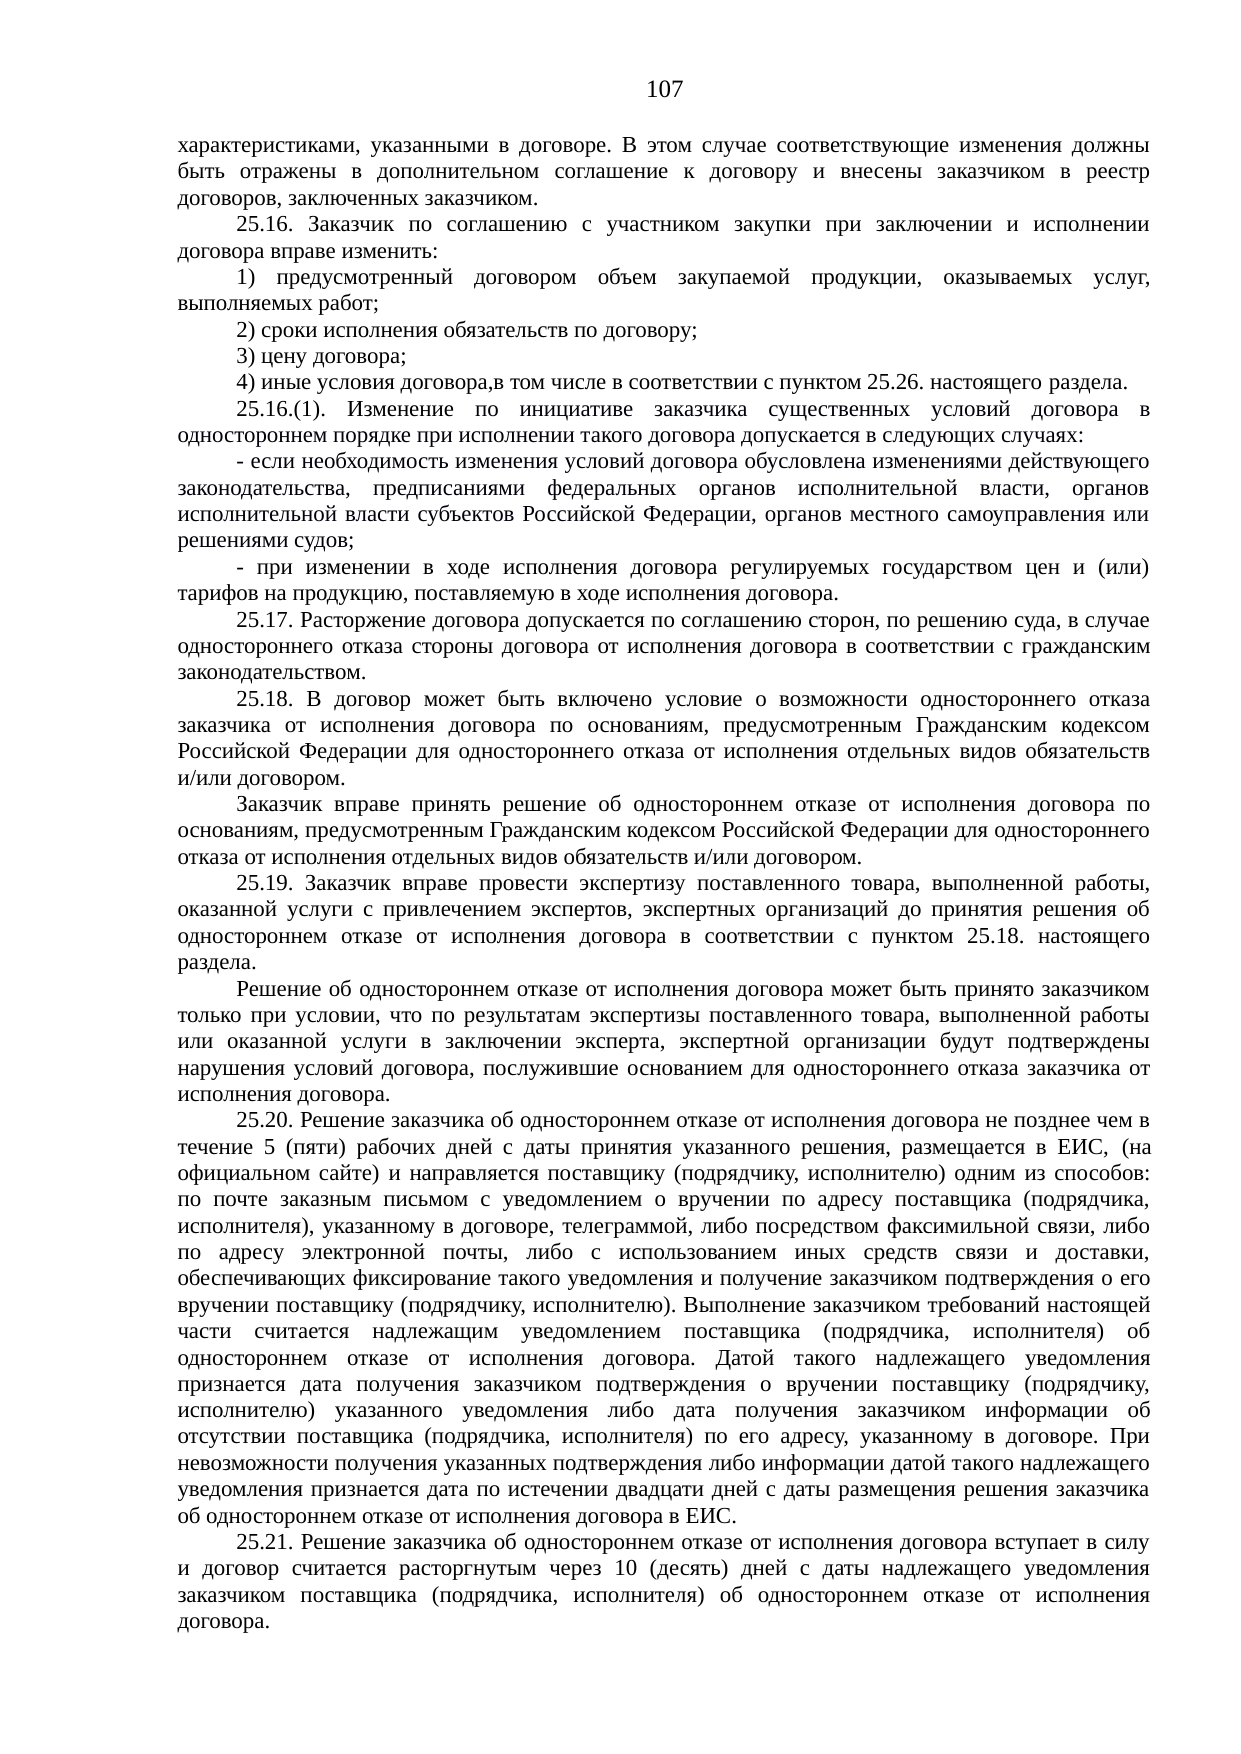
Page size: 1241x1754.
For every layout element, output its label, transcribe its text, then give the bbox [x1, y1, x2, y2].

text - если необходимость изменения условий договора обусловлена изменениями действующего законодательства, предписаниями федеральных органов исполнительной власти, органов исполнительной власти субъектов Российской Федерации, органов местного самоуправления или решениями судов; [177, 447, 1151, 553]
text 1) предусмотренный договором объем закупаемой продукции, оказываемых услуг, выполняемых работ; [177, 263, 1152, 316]
text 25.20. Решение заказчика об одностороннем отказе от исполнения договора не позднее чем в течение 5 (пяти) рабочих дней с даты принятия указанного решения, размещается в ЕИС, (на официальном сайте) и направляется поставщику (подрядчику, исполнителю) одним из способов: по почте заказным письмом с уведомлением о вручении по адресу поставщика (подрядчика, исполнителя), указанному в договоре, телеграммой, либо посредством факсимильной связи, либо по адресу электронной почты, либо с использованием иных средств связи и доставки, обеспечивающих фиксирование такого уведомления и получение заказчиком подтверждения о его вручении поставщику (подрядчику, исполнителю). Выполнение заказчиком требований настоящей части считается надлежащим уведомлением поставщика (подрядчика, исполнителя) об одностороннем отказе от исполнения договора. Датой такого надлежащего уведомления признается дата получения заказчиком подтверждения о вручении поставщику (подрядчику, исполнителю) указанного уведомления либо дата получения заказчиком информации об отсутствии поставщика (подрядчика, исполнителя) по его адресу, указанному в договоре. При невозможности получения указанных подтверждения либо информации датой такого надлежащего уведомления признается дата по истечении двадцати дней с даты размещения решения заказчика об одностороннем отказе от исполнения договора в ЕИС. [177, 1106, 1152, 1528]
text 25.17. Расторжение договора допускается по соглашению сторон, по решению суда, в случае одностороннего отказа стороны договора от исполнения договора в соответствии с гражданским законодательством. [177, 606, 1152, 685]
text - при изменении в ходе исполнения договора регулируемых государством цен и (или) тарифов на продукцию, поставляемую в ходе исполнения договора. [177, 553, 1151, 606]
text 25.21. Решение заказчика об одностороннем отказе от исполнения договора вступает в силу и договор считается расторгнутым через 10 (десять) дней с даты надлежащего уведомления заказчиком поставщика (подрядчика, исполнителя) об одностороннем отказе от исполнения договора. [177, 1528, 1152, 1633]
text 25.18. В договор может быть включено условие о возможности одностороннего отказа заказчика от исполнения договора по основаниям, предусмотренным Гражданским кодексом Российской Федерации для одностороннего отказа от исполнения отдельных видов обязательств и/или договором. [177, 685, 1152, 790]
text 4) иные условия договора,в том числе в соответствии с пунктом 25.26. настоящего раздела. [177, 368, 1152, 395]
text 25.16.(1). Изменение по инициативе заказчика существенных условий договора в одностороннем порядке при исполнении такого договора допускается в следующих случаях: [177, 395, 1152, 447]
text Заказчик вправе принять решение об одностороннем отказе от исполнения договора по основаниям, предусмотренным Гражданским кодексом Российской Федерации для одностороннего отказа от исполнения отдельных видов обязательств и/или договором. [177, 790, 1152, 869]
text 25.19. Заказчик вправе провести экспертизу поставленного товара, выполненной работы, оказанной услуги с привлечением экспертов, экспертных организаций до принятия решения об одностороннем отказе от исполнения договора в соответствии с пунктом 25.18. настоящего раздела. [177, 869, 1152, 974]
text 3) цену договора; [177, 342, 1152, 368]
text Решение об одностороннем отказе от исполнения договора может быть принято заказчиком только при условии, что по результатам экспертизы поставленного товара, выполненной работы или оказанной услуги в заключении эксперта, экспертной организации будут подтверждены нарушения условий договора, послужившие основанием для одностороннего отказа заказчика от исполнения договора. [177, 974, 1152, 1106]
text характеристиками, указанными в договоре. В этом случае соответствующие изменения должны быть отражены в дополнительном соглашение к договору и внесены заказчиком в реестр договоров, заключенных заказчиком. [177, 131, 1152, 210]
text 25.16. Заказчик по соглашению с участником закупки при заключении и исполнении договора вправе изменить: [177, 210, 1152, 263]
text 2) сроки исполнения обязательств по договору; [177, 316, 1152, 342]
